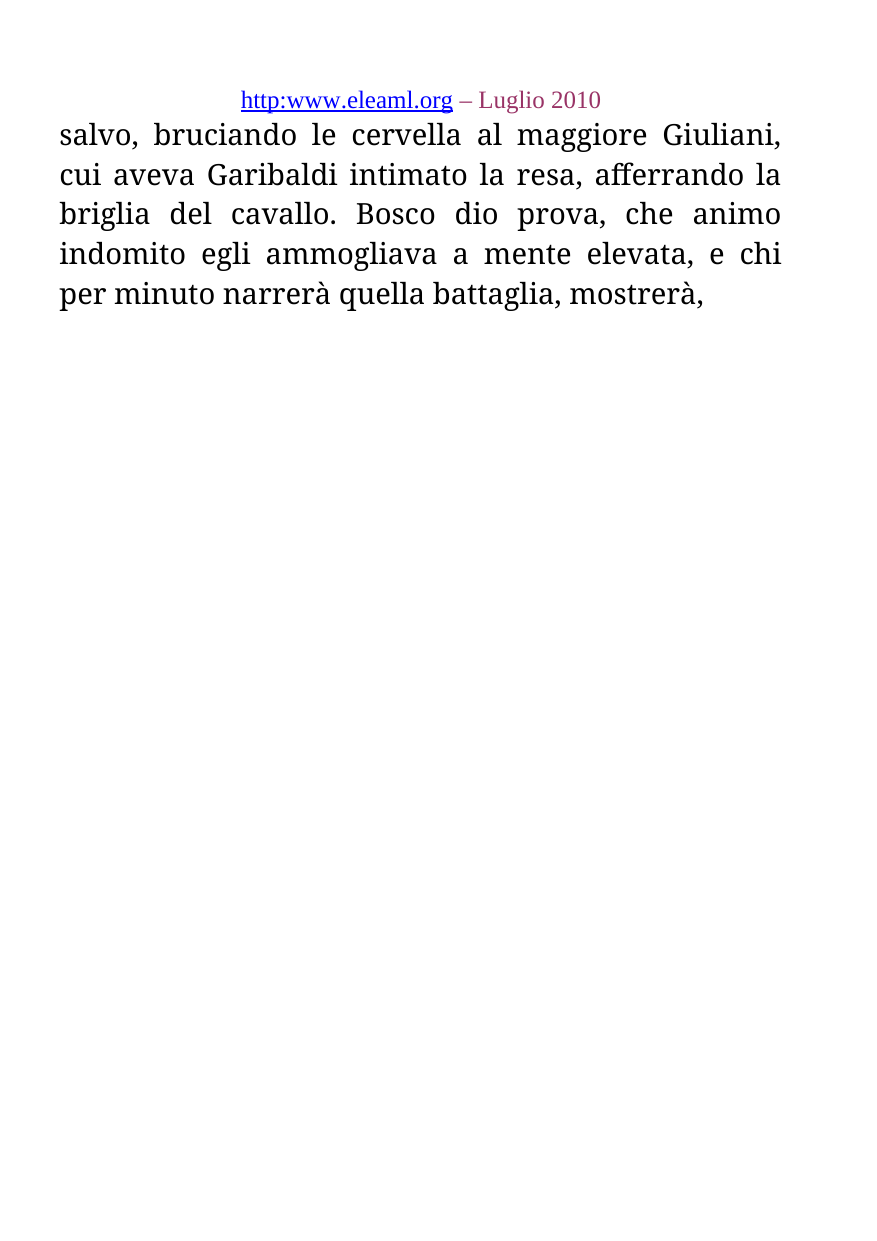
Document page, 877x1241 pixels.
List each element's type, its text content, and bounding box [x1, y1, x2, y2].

text salvo, bruciando le cervella al maggiore Giuliani, cui aveva Garibaldi intimato la resa, afferrando la briglia del cavallo. Bosco dio prova, che animo indomito egli ammogliava a mente elevata, e chi per minuto narrerà quella battaglia, mostrerà, [59, 114, 782, 313]
